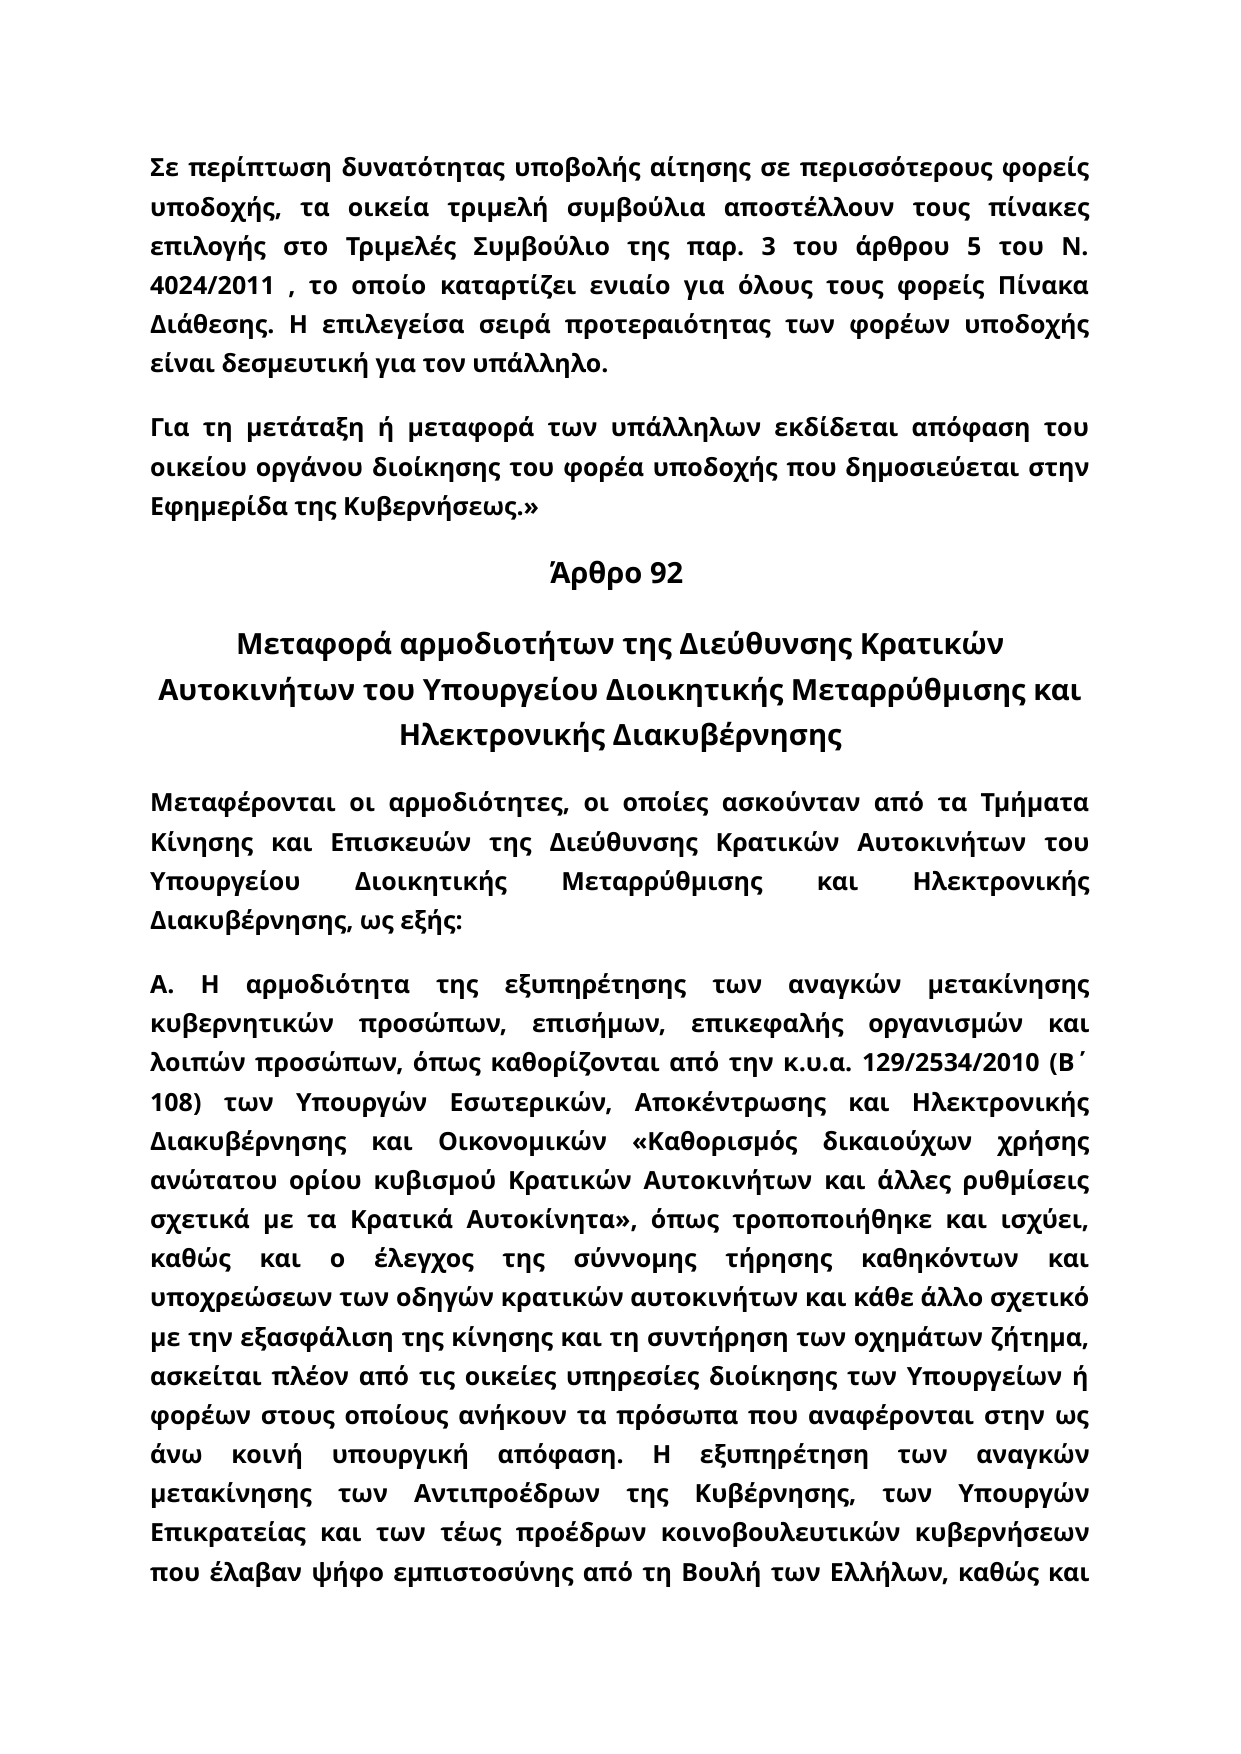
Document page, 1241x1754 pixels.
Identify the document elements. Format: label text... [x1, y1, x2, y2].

subtitle Μεταφορά αρμοδιοτήτων της Διεύθυνσης Κρατικών Αυτοκινήτων του Υπουργείου Διοικητικής Μεταρρύθμισης και Ηλεκτρονικής Διακυβέρνησης [150, 623, 1090, 754]
text Μεταφέρονται οι αρμοδιότητες, οι οποίες ασκούνταν από τα Τμήματα Κίνησης και Επισκευών της Διεύθυνσης Κρατικών Αυτοκινήτων του Υπουργείου Διοικητικής Μεταρρύθμισης και Ηλεκτρονικής Διακυβέρνησης, ως εξής: [150, 785, 1090, 937]
text Α. Η αρμοδιότητα της εξυπηρέτησης των αναγκών μετακίνησης κυβερνητικών προσώπων, επισήμων, επικεφαλής οργανισμών και λοιπών προσώπων, όπως καθορίζονται από την κ.υ.α. 129/2534/2010 (Β΄ 108) των Υπουργών Εσωτερικών, Αποκέντρωσης και Ηλεκτρονικής Διακυβέρνησης και Οικονομικών «Καθορισμός δικαιούχων χρήσης ανώτατου ορίου κυβισμού Κρατικών Αυτοκινήτων και άλλες ρυθμίσεις σχετικά με τα Κρατικά Αυτοκίνητα», όπως τροποποιήθηκε και ισχύει, καθώς και ο έλεγχος της σύννομης τήρησης καθηκόντων και υποχρεώσεων των οδηγών κρατικών αυτοκινήτων και κάθε άλλο σχετικό με την εξασφάλιση της κίνησης και τη συντήρηση των οχημάτων ζήτημα, ασκείται πλέον από τις οικείες υπηρεσίες διοίκησης των Υπουργείων ή φορέων στους οποίους ανήκουν τα πρόσωπα που αναφέρονται στην ως άνω κοινή υπουργική απόφαση. Η εξυπηρέτηση των αναγκών μετακίνησης των Αντιπροέδρων της Κυβέρνησης, των Υπουργών Επικρατείας και των τέως προέδρων κοινοβουλευτικών κυβερνήσεων που έλαβαν ψήφο εμπιστοσύνης από τη Βουλή των Ελλήλων, καθώς και [150, 967, 1090, 1588]
text Για τη μετάταξη ή μεταφορά των υπάλληλων εκδίδεται απόφαση του οικείου οργάνου διοίκησης του φορέα υποδοχής που δημοσιεύεται στην Εφημερίδα της Κυβερνήσεως.» [150, 410, 1090, 522]
text Σε περίπτωση δυνατότητας υποβολής αίτησης σε περισσότερους φορείς υποδοχής, τα οικεία τριμελή συμβούλια αποστέλλουν τους πίνακες επιλογής στο Τριμελές Συμβούλιο της παρ. 3 του άρθρου 5 του Ν. 4024/2011 , το οποίο καταρτίζει ενιαίο για όλους τους φορείς Πίνακα Διάθεσης. Η επιλεγείσα σειρά προτεραιότητας των φορέων υποδοχής είναι δεσμευτική για τον υπάλληλο. [150, 150, 1090, 380]
subtitle Άρθρο 92 [150, 552, 1090, 592]
